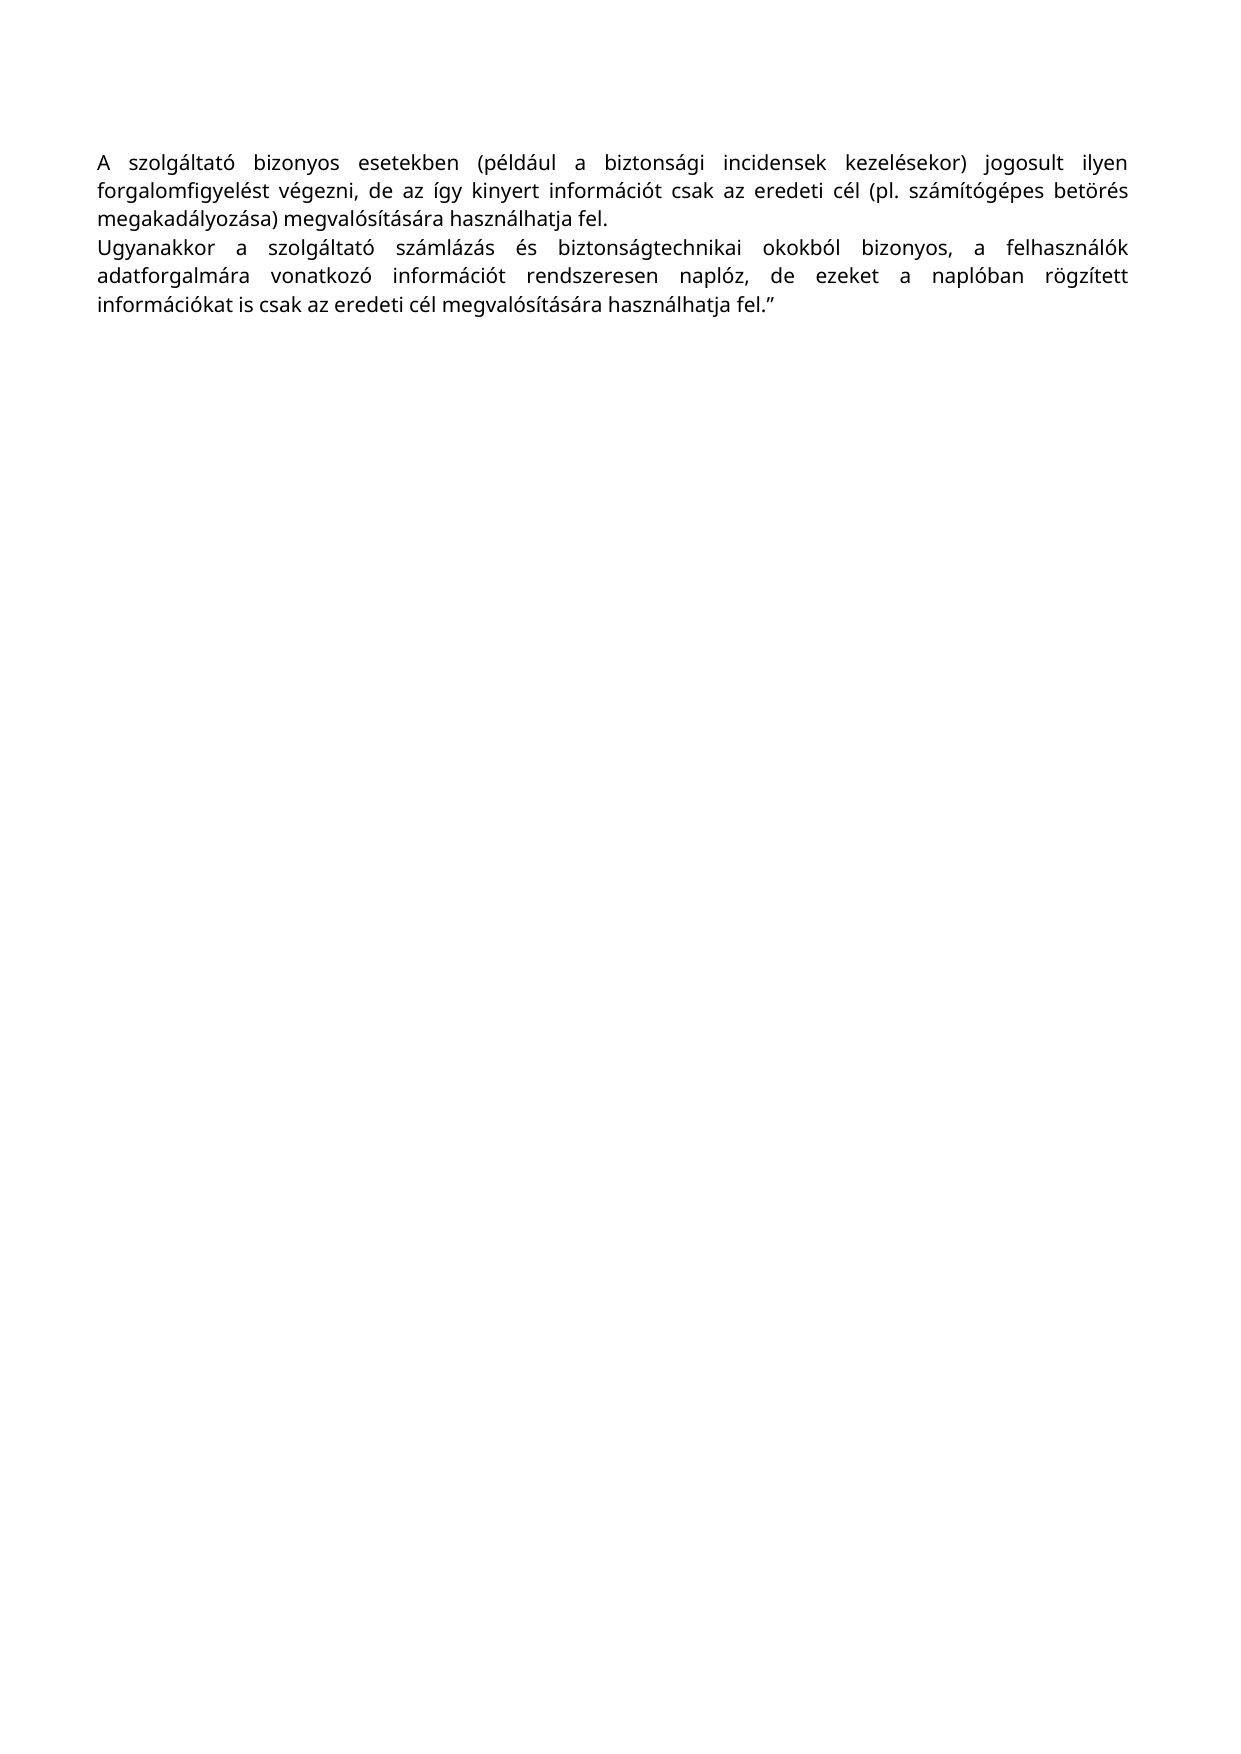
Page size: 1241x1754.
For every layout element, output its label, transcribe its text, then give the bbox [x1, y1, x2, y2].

text Ugyanakkor a szolgáltató számlázás és biztonságtechnikai okokból bizonyos, a felhasználók adatforgalmára vonatkozó információt rendszeresen naplóz, de ezeket a naplóban rögzített információkat is csak az eredeti cél megvalósítására használhatja fel.” [97, 233, 1130, 318]
text A szolgáltató bizonyos esetekben (például a biztonsági incidensek kezelésekor) jogosult ilyen forgalomfigyelést végezni, de az így kinyert információt csak az eredeti cél (pl. számítógépes betörés megakadályozása) megvalósítására használhatja fel. [97, 148, 1130, 233]
